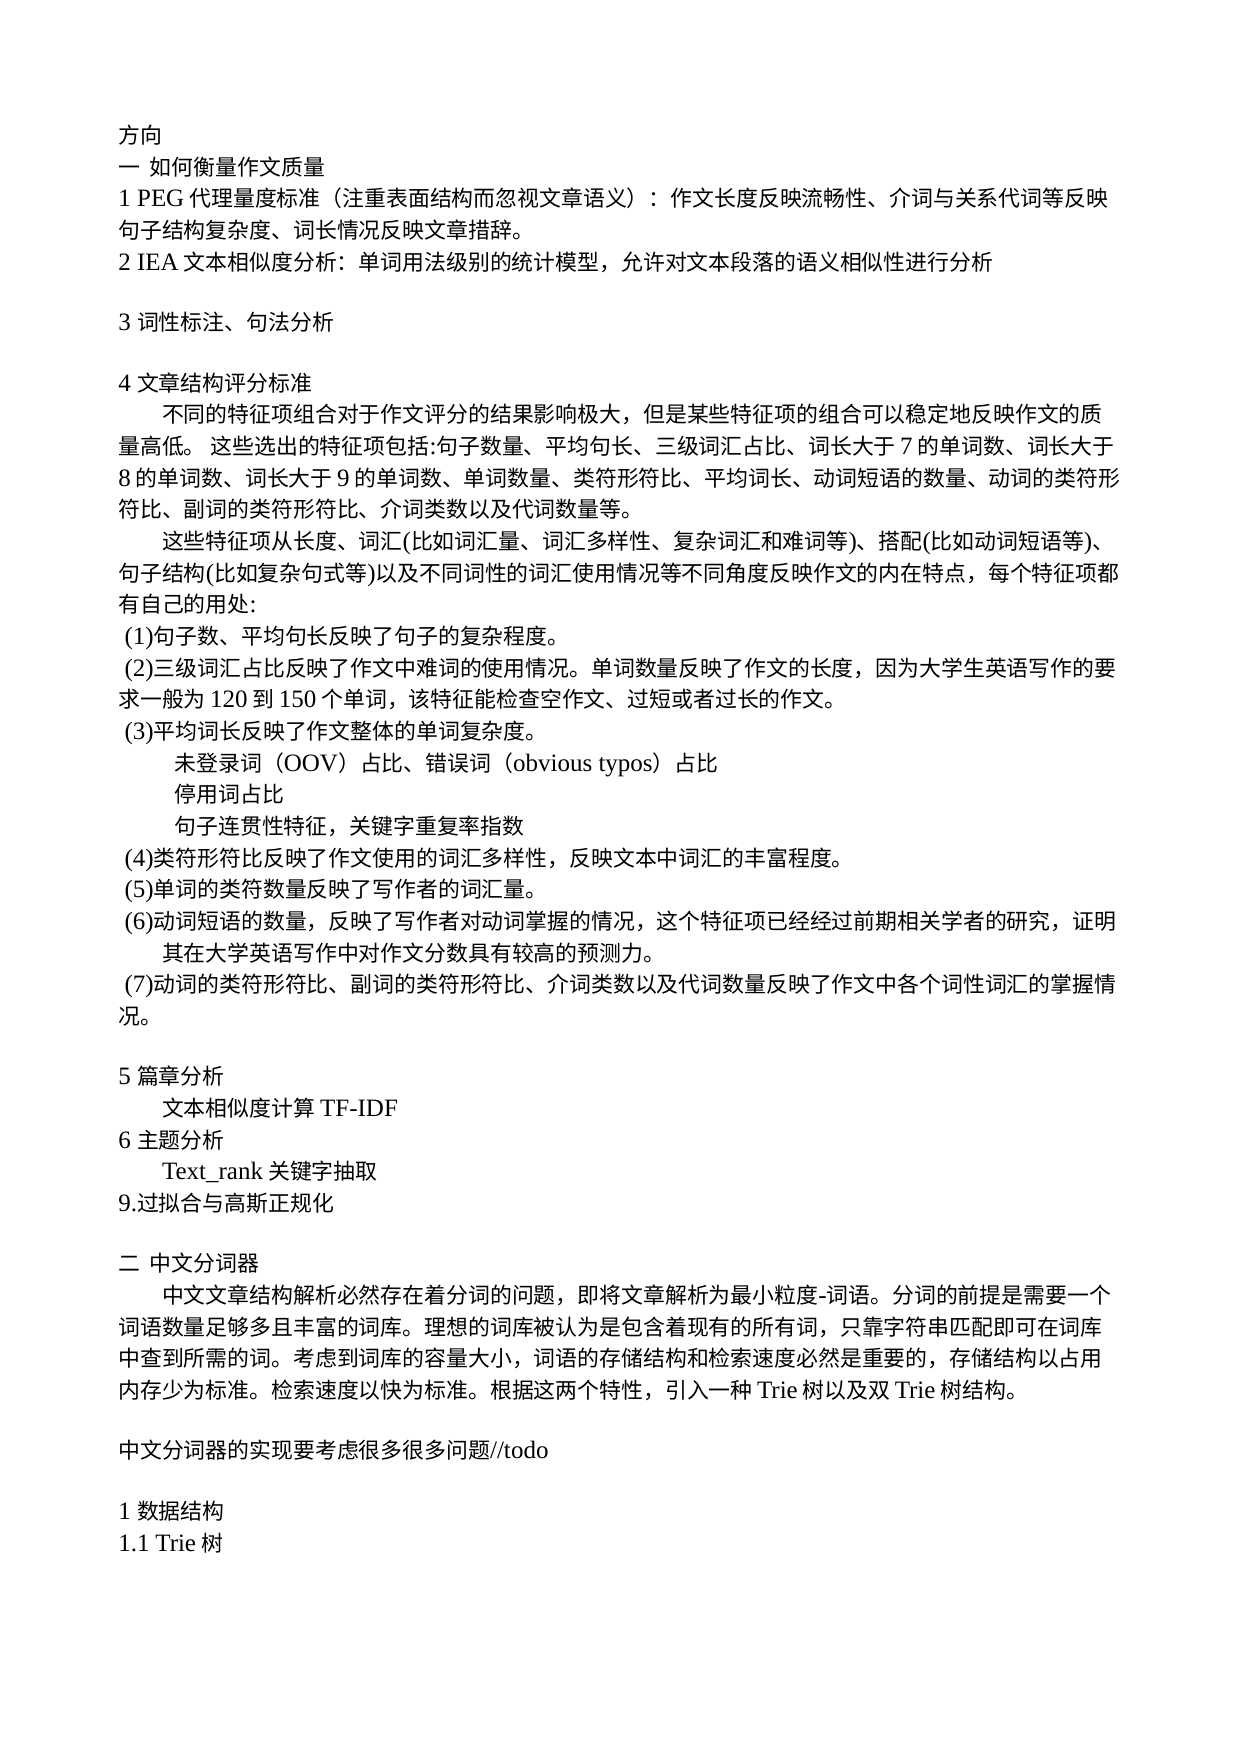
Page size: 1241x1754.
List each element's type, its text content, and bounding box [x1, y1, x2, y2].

text 6 主题分析 [118, 1123, 1122, 1154]
text 5 篇章分析 [118, 1059, 1122, 1091]
text 3 词性标注、句法分析 [118, 305, 1122, 337]
text 2 IEA文本相似度分析：单词用法级别的统计模型，允许对文本段落的语义相似性进行分析 [118, 245, 1122, 276]
text 方向 [118, 118, 1122, 150]
text 1 数据结构 [118, 1494, 1122, 1526]
text (3)平均词长反映了作文整体的单词复杂度。 [118, 714, 1122, 746]
text 1.1 Trie树 [118, 1526, 1122, 1557]
text 这些特征项从长度、词汇(比如词汇量、词汇多样性、复杂词汇和难词等)、搭配(比如动词短语等)、句子结构(比如复杂句式等)以及不同词性的词汇使用情况等不同角度反映作文的内在特点，每个特征项都有自己的用处: [118, 524, 1122, 619]
text 1 PEG代理量度标准（注重表面结构而忽视文章语义）：作文长度反映流畅性、介词与关系代词等反映句子结构复杂度、词长情况反映文章措辞。 [118, 181, 1122, 245]
text (6)动词短语的数量，反映了写作者对动词掌握的情况，这个特征项已经经过前期相关学者的研究，证明 其在大学英语写作中对作文分数具有较高的预测力。 [118, 904, 1122, 967]
text 中文文章结构解析必然存在着分词的问题，即将文章解析为最小粒度-词语。分词的前提是需要一个词语数量足够多且丰富的词库。理想的词库被认为是包含着现有的所有词，只靠字符串匹配即可在词库中查到所需的词。考虑到词库的容量大小，词语的存储结构和检索速度必然是重要的，存储结构以占用内存少为标准。检索速度以快为标准。根据这两个特性，引入一种Trie树以及双Trie树结构。 [118, 1278, 1122, 1405]
text 停用词占比 [118, 777, 1122, 809]
text (7)动词的类符形符比、副词的类符形符比、介词类数以及代词数量反映了作文中各个词性词汇的掌握情况。 [118, 967, 1122, 1031]
text 文本相似度计算 TF-IDF [118, 1091, 1122, 1123]
text (5)单词的类符数量反映了写作者的词汇量。 [118, 872, 1122, 904]
text 9.过拟合与高斯正规化 [118, 1186, 1122, 1218]
text 4 文章结构评分标准 [118, 366, 1122, 397]
text 句子连贯性特征，关键字重复率指数 [118, 809, 1122, 841]
text 二 中文分词器 [118, 1246, 1122, 1278]
text Text_rank关键字抽取 [118, 1154, 1122, 1186]
text (1)句子数、平均句长反映了句子的复杂程度。 [118, 619, 1122, 651]
text 未登录词（OOV）占比、错误词（obvious typos）占比 [118, 746, 1122, 777]
text (4)类符形符比反映了作文使用的词汇多样性，反映文本中词汇的丰富程度。 [118, 841, 1122, 872]
text 不同的特征项组合对于作文评分的结果影响极大，但是某些特征项的组合可以稳定地反映作文的质量高低。 这些选出的特征项包括:句子数量、平均句长、三级词汇占比、词长大于7的单词数、词长大于8的单词数、词长大于9的单词数、单词数量、类符形符比、平均词长、动词短语的数量、动词的类符形符比、副词的类符形符比、介词类数以及代词数量等。 [118, 397, 1122, 524]
text (2)三级词汇占比反映了作文中难词的使用情况。单词数量反映了作文的长度，因为大学生英语写作的要求一般为120到150个单词，该特征能检查空作文、过短或者过长的作文。 [118, 651, 1122, 714]
text 中文分词器的实现要考虑很多很多问题//todo [118, 1433, 1122, 1465]
text 一 如何衡量作文质量 [118, 150, 1122, 181]
